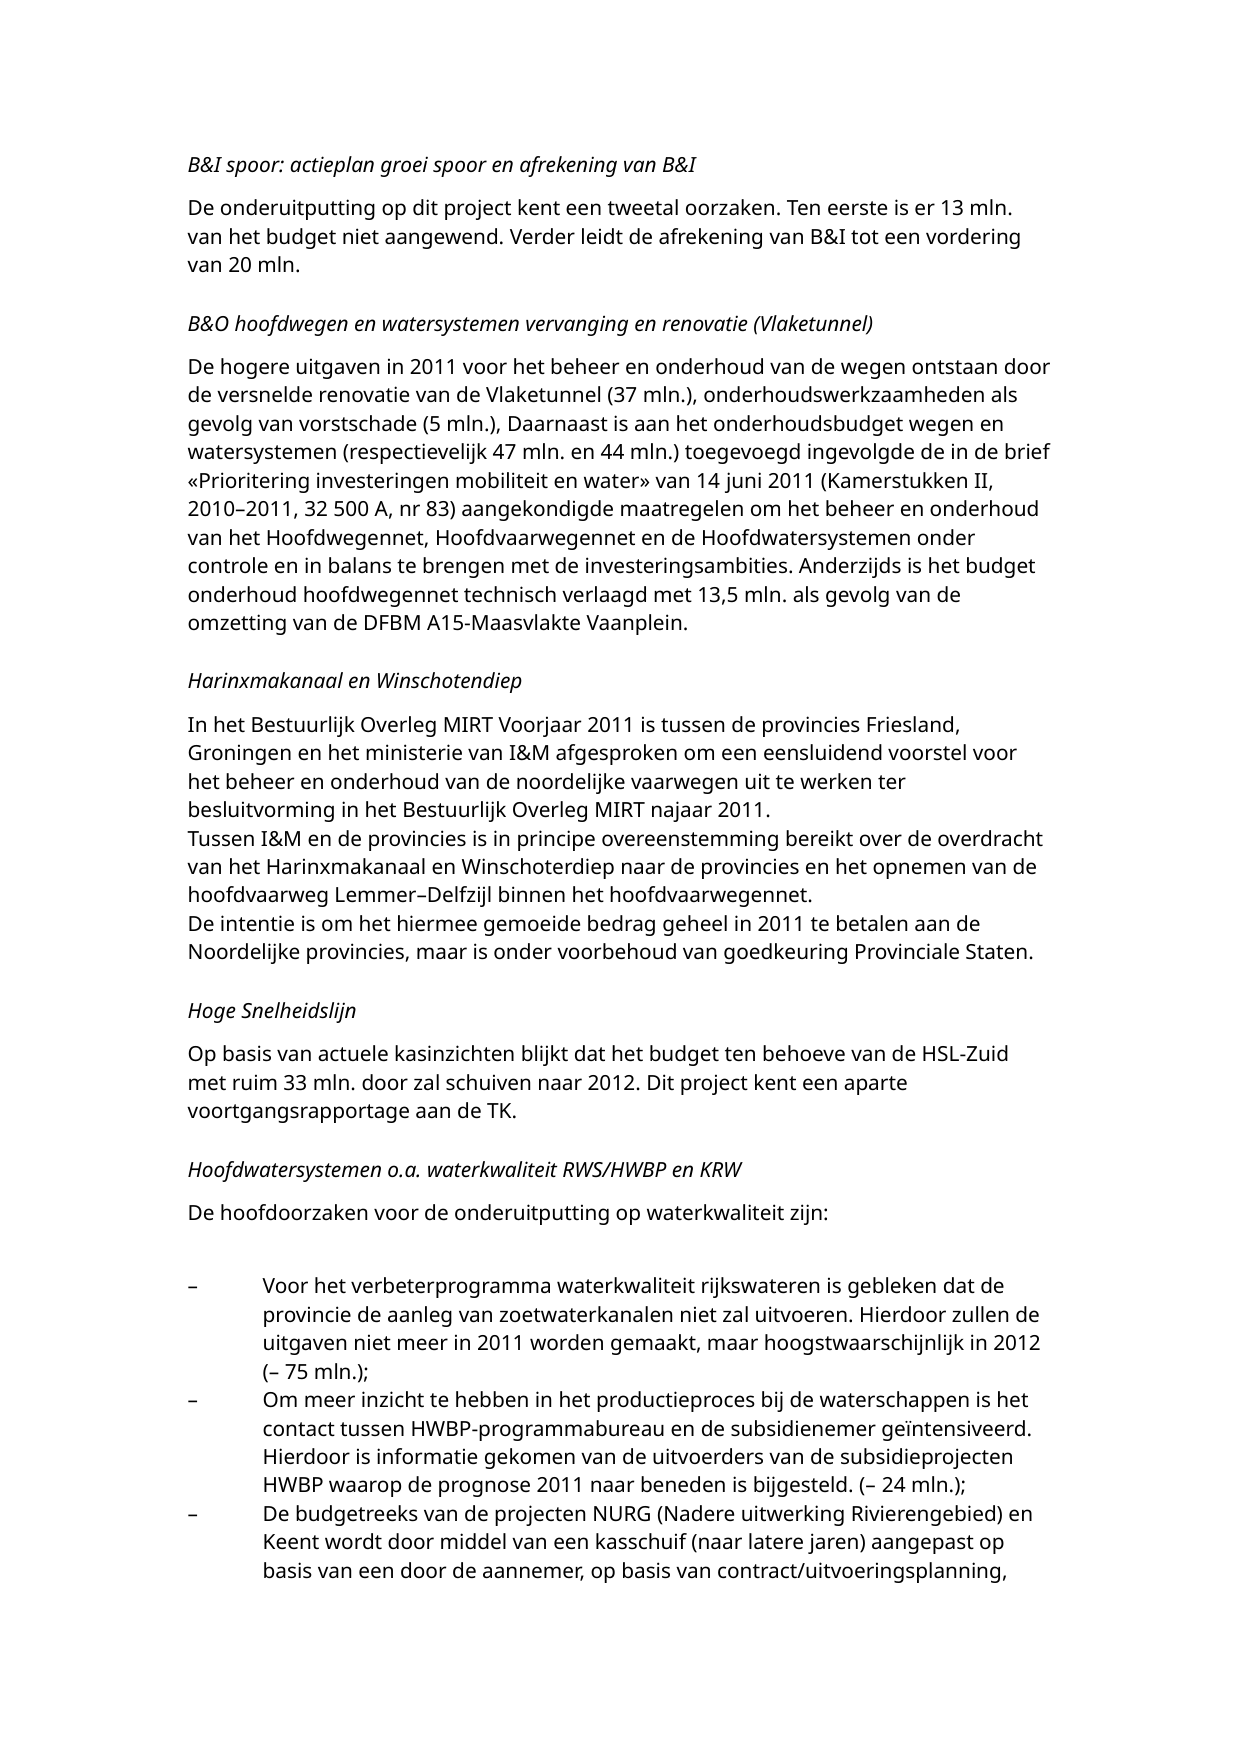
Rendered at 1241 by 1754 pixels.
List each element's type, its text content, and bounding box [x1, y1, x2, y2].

text De onderuitputting op dit project kent een tweetal oorzaken. Ten eerste is er 13 mln. van het budget niet aangewend. Verder leidt de afrekening van B&I tot een vordering van 20 mln. [187, 193, 1053, 279]
text De hoofdoorzaken voor de onderuitputting op waterkwaliteit zijn: [187, 1198, 1053, 1227]
list Voor het verbeterprogramma waterkwaliteit rijkswateren is gebleken dat de provincie de aanleg van zoetwaterkanalen niet zal uitvoeren. Hierdoor zullen de uitgaven niet meer in 2011 worden gemaakt, maar hoogstwaarschijnlijk in 2012 (– 75 mln.); [187, 1272, 1053, 1385]
text In het Bestuurlijk Overleg MIRT Voorjaar 2011 is tussen de provincies Friesland, Groningen en het ministerie van I&M afgesproken om een eensluidend voorstel voor het beheer en onderhoud van de noordelijke vaarwegen uit te werken ter besluitvorming in het Bestuurlijk Overleg MIRT najaar 2011. [187, 710, 1053, 824]
list De budgetreeks van de projecten NURG (Nadere uitwerking Rivierengebied) en Keent wordt door middel van een kasschuif (naar latere jaren) aangepast op basis van een door de aannemer, op basis van contract/uitvoeringsplanning, [187, 1499, 1053, 1584]
text Tussen I&M en de provincies is in principe overeenstemming bereikt over de overdracht van het Harinxmakanaal en Winschoterdiep naar de provincies en het opnemen van de hoofdvaarweg Lemmer–Delfzijl binnen het hoofdvaarwegennet. [187, 824, 1053, 909]
text Harinxmakanaal en Winschotendiep [187, 667, 1053, 695]
text Hoofdwatersystemen o.a. waterkwaliteit RWS/HWBP en KRW [187, 1155, 1053, 1183]
text Hoge Snelheidslijn [187, 996, 1053, 1024]
text De intentie is om het hiermee gemoeide bedrag geheel in 2011 te betalen aan de Noordelijke provincies, maar is onder voorbehoud van goedkeuring Provinciale Staten. [187, 909, 1053, 966]
text B&O hoofdwegen en watersystemen vervanging en renovatie (Vlaketunnel) [187, 309, 1053, 337]
list Om meer inzicht te hebben in het productieproces bij de waterschappen is het contact tussen HWBP-programmabureau en de subsidienemer geïntensiveerd. Hierdoor is informatie gekomen van de uitvoerders van de subsidieprojecten HWBP waarop de prognose 2011 naar beneden is bijgesteld. (– 24 mln.); [187, 1385, 1053, 1499]
text Op basis van actuele kasinzichten blijkt dat het budget ten behoeve van de HSL-Zuid met ruim 33 mln. door zal schuiven naar 2012. Dit project kent een aparte voortgangsrapportage aan de TK. [187, 1039, 1053, 1125]
text De hogere uitgaven in 2011 voor het beheer en onderhoud van de wegen ontstaan door de versnelde renovatie van de Vlaketunnel (37 mln.), onderhoudswerkzaamheden als gevolg van vorstschade (5 mln.), Daarnaast is aan het onderhoudsbudget wegen en watersystemen (respectievelijk 47 mln. en 44 mln.) toegevoegd ingevolgde de in de brief «Prioritering investeringen mobiliteit en water» van 14 juni 2011 (Kamerstukken II, 2010–2011, 32 500 A, nr 83) aangekondigde maatregelen om het beheer en onderhoud van het Hoofdwegennet, Hoofdvaarwegennet en de Hoofdwatersystemen onder controle en in balans te brengen met de investeringsambities. Anderzijds is het budget onderhoud hoofdwegennet technisch verlaagd met 13,5 mln. als gevolg van de omzetting van de DFBM A15-Maasvlakte Vaanplein. [187, 352, 1053, 637]
text B&I spoor: actieplan groei spoor en afrekening van B&I [187, 150, 1053, 178]
